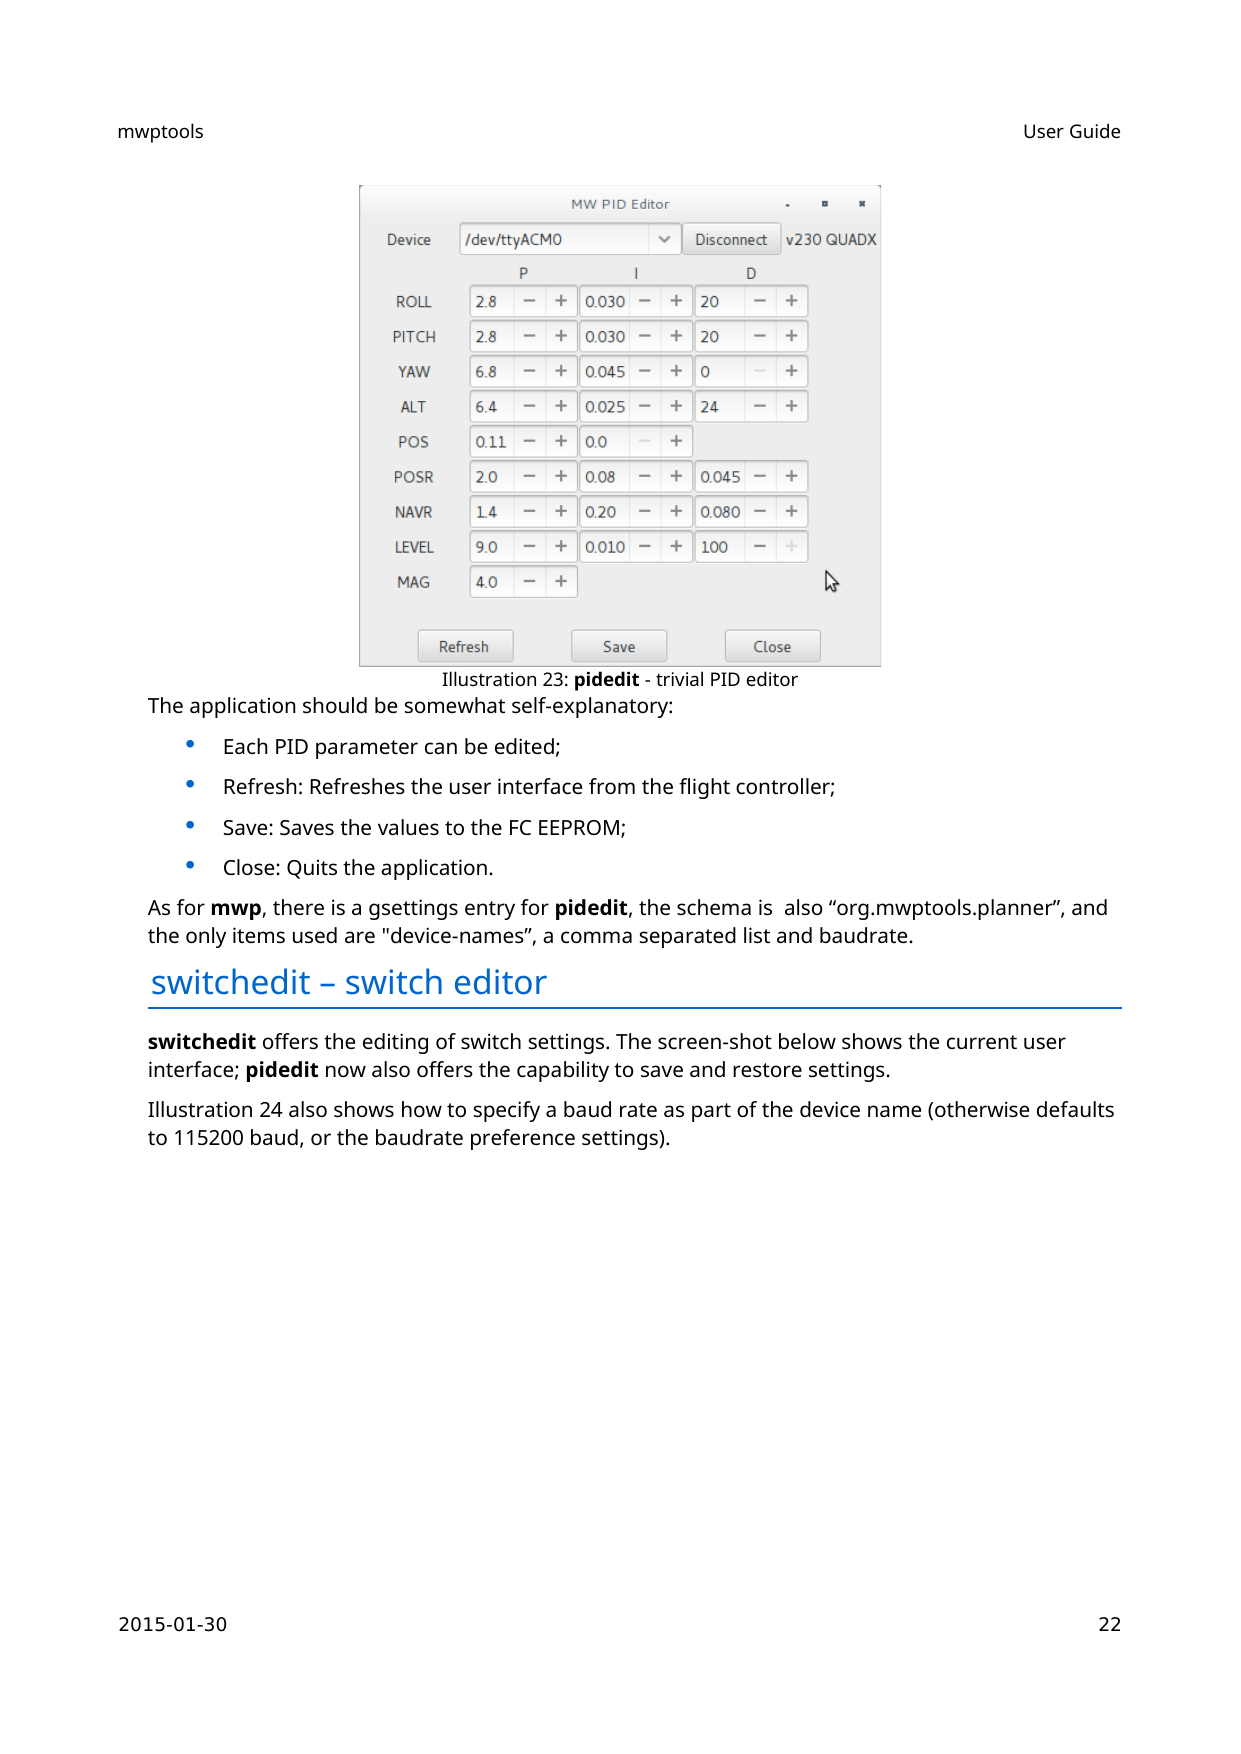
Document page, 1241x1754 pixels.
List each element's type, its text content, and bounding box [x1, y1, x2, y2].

text Illustration 24 also shows how to specify a baud rate as part of the device name (otherwise defaults to 115200 baud, or the baudrate preference settings). [148, 1095, 1122, 1152]
text As for mwp, there is a gsettings entry for pidedit, the schema is also “org.mwptools.planner”, and the only items used are "device-names”, a comma separated list and baudrate. [148, 893, 1122, 950]
subtitle switchedit – switch editor [148, 956, 1122, 1007]
text Illustration 23: pidedit - trivial PID editor [359, 667, 881, 692]
list Refresh: Refreshes the user interface from the flight controller; [185, 772, 1122, 801]
text The application should be somewhat self-explanatory: [148, 173, 1122, 720]
picture [359, 185, 882, 667]
list Close: Quits the application. [185, 853, 1122, 882]
list Each PID parameter can be edited; [185, 732, 1122, 760]
text switchedit offers the editing of switch settings. The screen-shot below shows the current user interface; pidedit now also offers the capability to save and restore settings. [148, 1027, 1122, 1083]
list Save: Saves the values to the FC EEPROM; [185, 813, 1122, 841]
